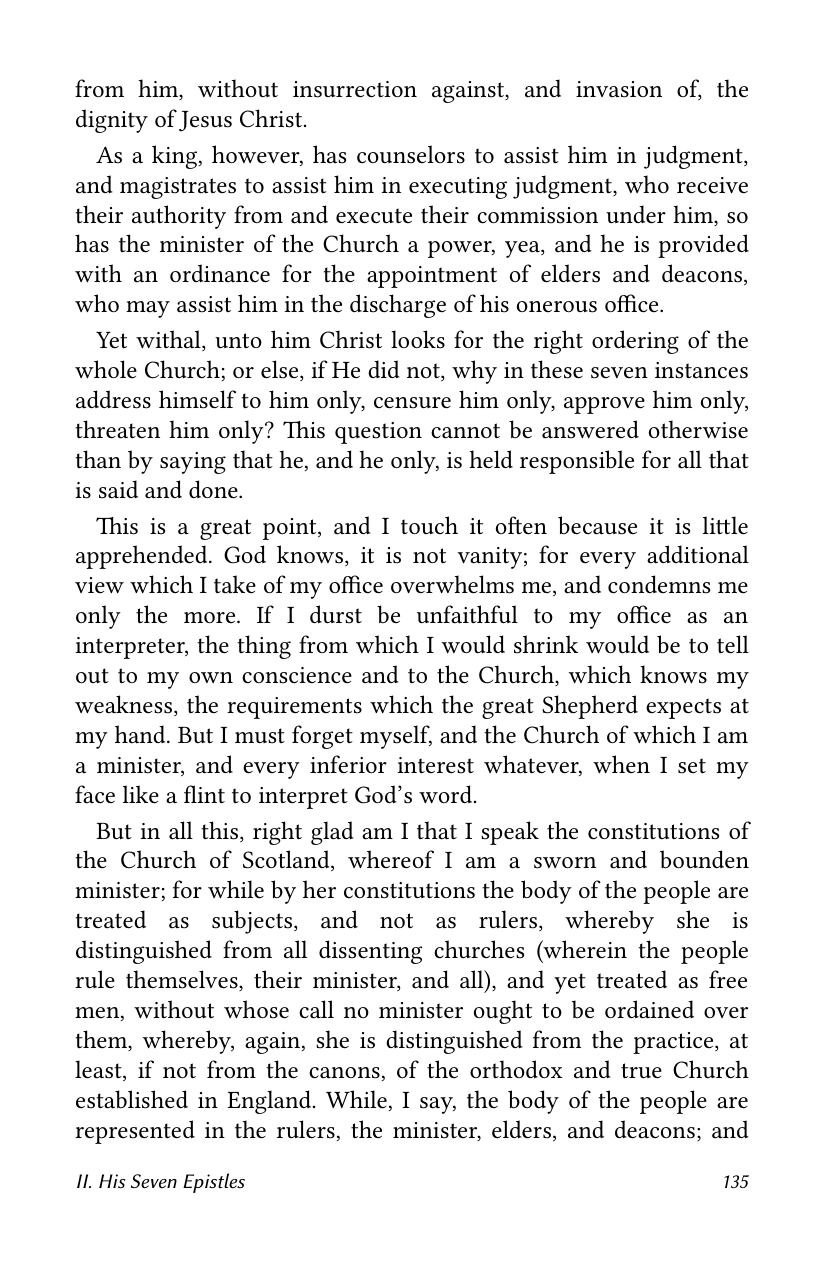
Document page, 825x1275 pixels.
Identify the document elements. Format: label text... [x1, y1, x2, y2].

text from him, without insurrection against, and invasion of, the dignity of Jesus Christ. [75, 75, 750, 133]
text Yet withal, unto him Christ looks for the right ordering of the whole Church; or else, if He did not, why in these seven instances address himself to him only, censure him only, approve him only, threaten him only? This question cannot be answered otherwise than by saying that he, and he only, is held responsible for all that is said and done. [75, 326, 750, 504]
text As a king, however, has counselors to assist him in judgment, and magistrates to assist him in executing judgment, who receive their authority from and execute their commission under him, so has the minister of the Church a power, yea, and he is provided with an ordinance for the appointment of elders and deacons, who may assist him in the discharge of his onerous office. [75, 141, 750, 319]
text But in all this, right glad am I that I speak the constitutions of the Church of Scotland, whereof I am a sworn and bounden minister; for while by her constitutions the body of the people are treated as subjects, and not as rulers, whereby she is distinguished from all dissenting churches (wherein the people rule themselves, their minister, and all), and yet treated as free men, without whose call no minister ought to be ordained over them, whereby, again, she is distinguished from the practice, at least, if not from the canons, of the orthodox and true Church established in England. While, I say, the body of the people are represented in the rulers, the minister, elders, and deacons; and [75, 817, 750, 1144]
text This is a great point, and I touch it often because it is little apprehended. God knows, it is not vanity; for every additional view which I take of my office overwhelms me, and condemns me only the more. If I durst be unfaithful to my office as an interpreter, the thing from which I would shrink would be to tell out to my own conscience and to the Church, which knows my weakness, the requirements which the great Shepherd expects at my hand. But I must forget myself, and the Church of which I am a minister, and every inferior interest whatever, when I set my face like a flint to interpret God’s word. [75, 512, 750, 809]
